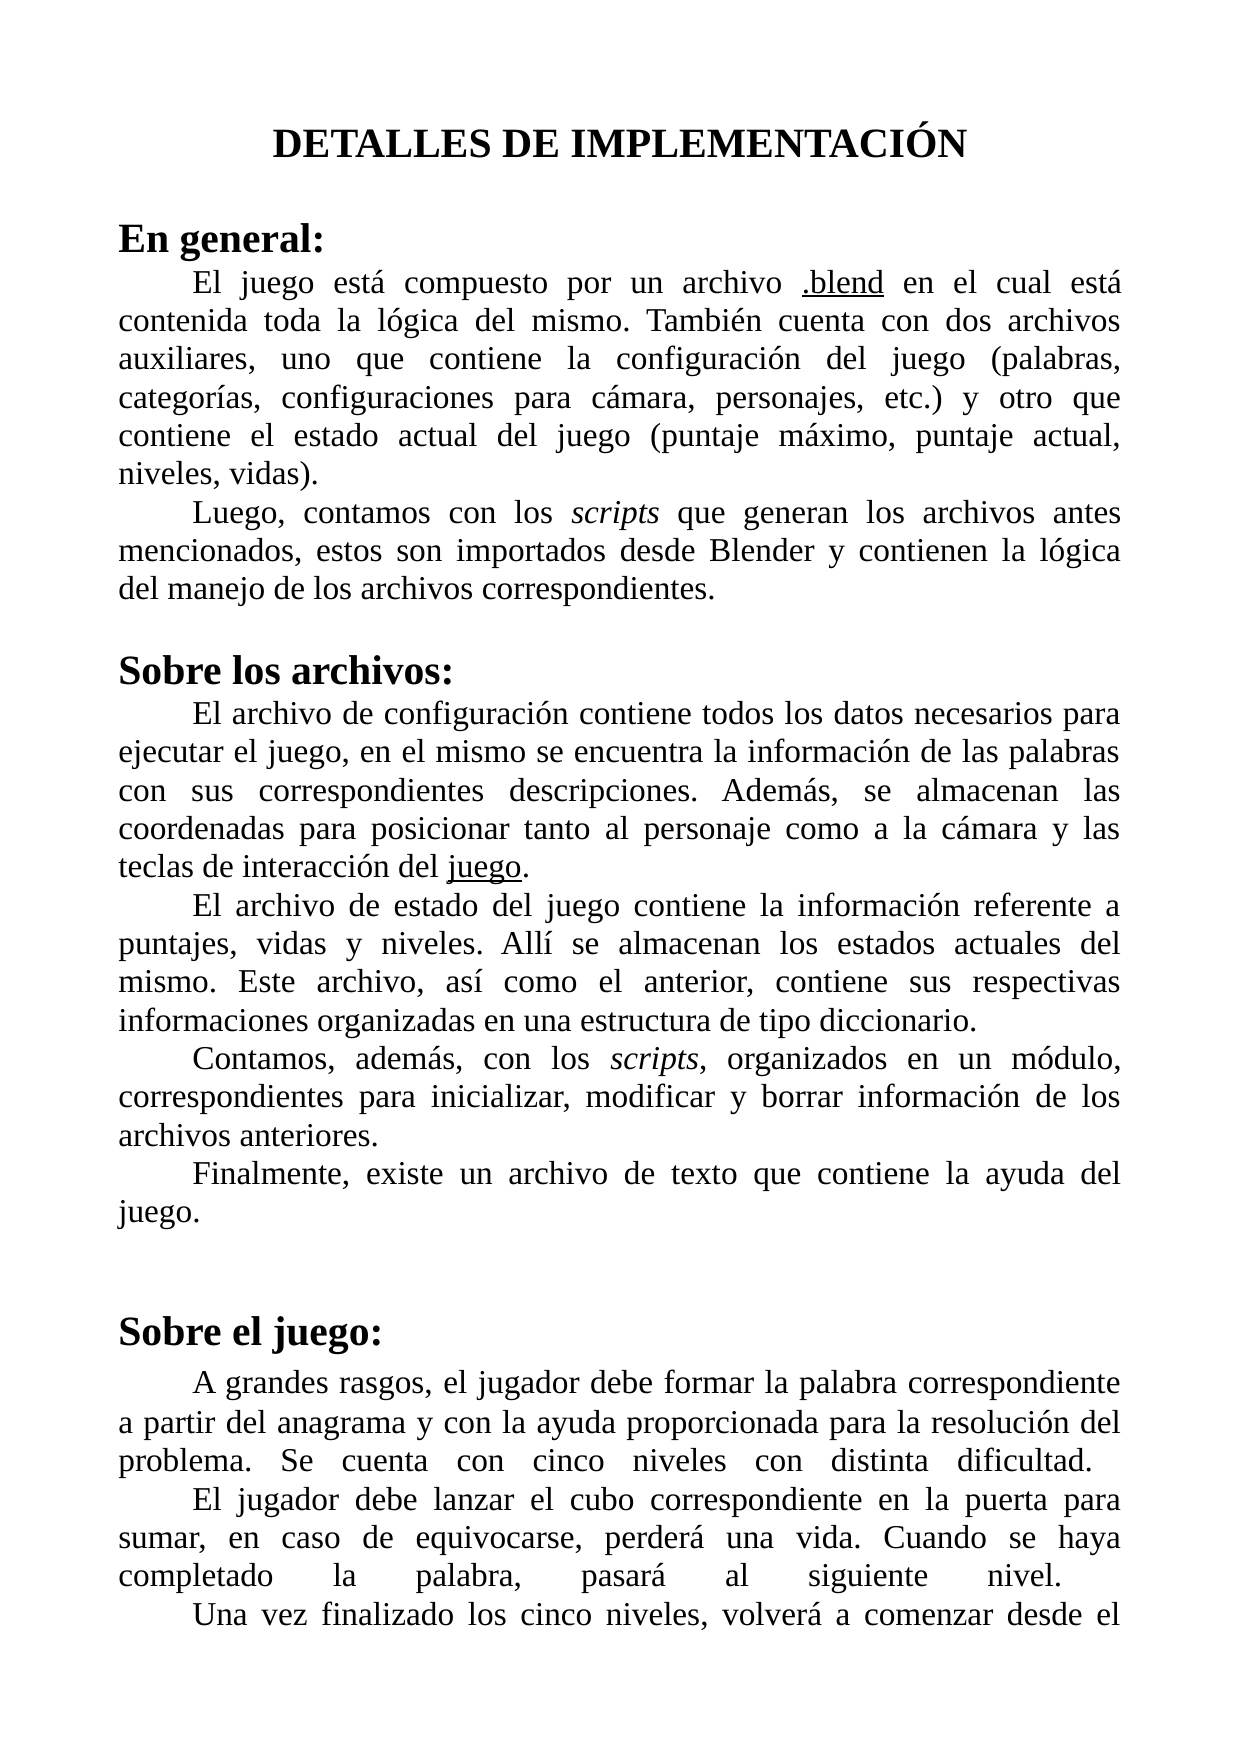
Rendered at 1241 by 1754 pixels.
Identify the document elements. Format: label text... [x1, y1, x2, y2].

text El juego está compuesto por un archivo .blend en el cual está contenida toda la lógica del mismo. También cuenta con dos archivos auxiliares, uno que contiene la configuración del juego (palabras, categorías, configuraciones para cámara, personajes, etc.) y otro que contiene el estado actual del juego (puntaje máximo, puntaje actual, niveles, vidas). [118, 262, 1122, 492]
text Finalmente, existe un archivo de texto que contiene la ayuda del juego. [118, 1153, 1122, 1230]
text DETALLES DE IMPLEMENTACIÓN [118, 118, 1122, 166]
text Luego, contamos con los scripts que generan los archivos antes mencionados, estos son importados desde Blender y contienen la lógica del manejo de los archivos correspondientes. [118, 492, 1122, 607]
text Sobre los archivos: [118, 645, 1122, 693]
text En general: [118, 214, 1122, 262]
text A grandes rasgos, el jugador debe formar la palabra correspondiente a partir del anagrama y con la ayuda proporcionada para la resolución del problema. Se cuenta con cinco niveles con distinta dificultad. El jugador debe lanzar el cubo correspondiente en la puerta para sumar, en caso de equivocarse, perderá una vida. Cuando se haya completado la palabra, pasará al siguiente nivel. Una vez finalizado los cinco niveles, volverá a comenzar desde el [118, 1354, 1122, 1632]
text El archivo de estado del juego contiene la información referente a puntajes, vidas y niveles. Allí se almacenan los estados actuales del mismo. Este archivo, así como el anterior, contiene sus respectivas informaciones organizadas en una estructura de tipo diccionario. [118, 885, 1122, 1038]
text Contamos, además, con los scripts, organizados en un módulo, correspondientes para inicializar, modificar y borrar información de los archivos anteriores. [118, 1038, 1122, 1153]
text El archivo de configuración contiene todos los datos necesarios para ejecutar el juego, en el mismo se encuentra la información de las palabras con sus correspondientes descripciones. Además, se almacenan las coordenadas para posicionar tanto al personaje como a la cámara y las teclas de interacción del juego. [118, 693, 1122, 885]
text Sobre el juego: [118, 1306, 1122, 1354]
